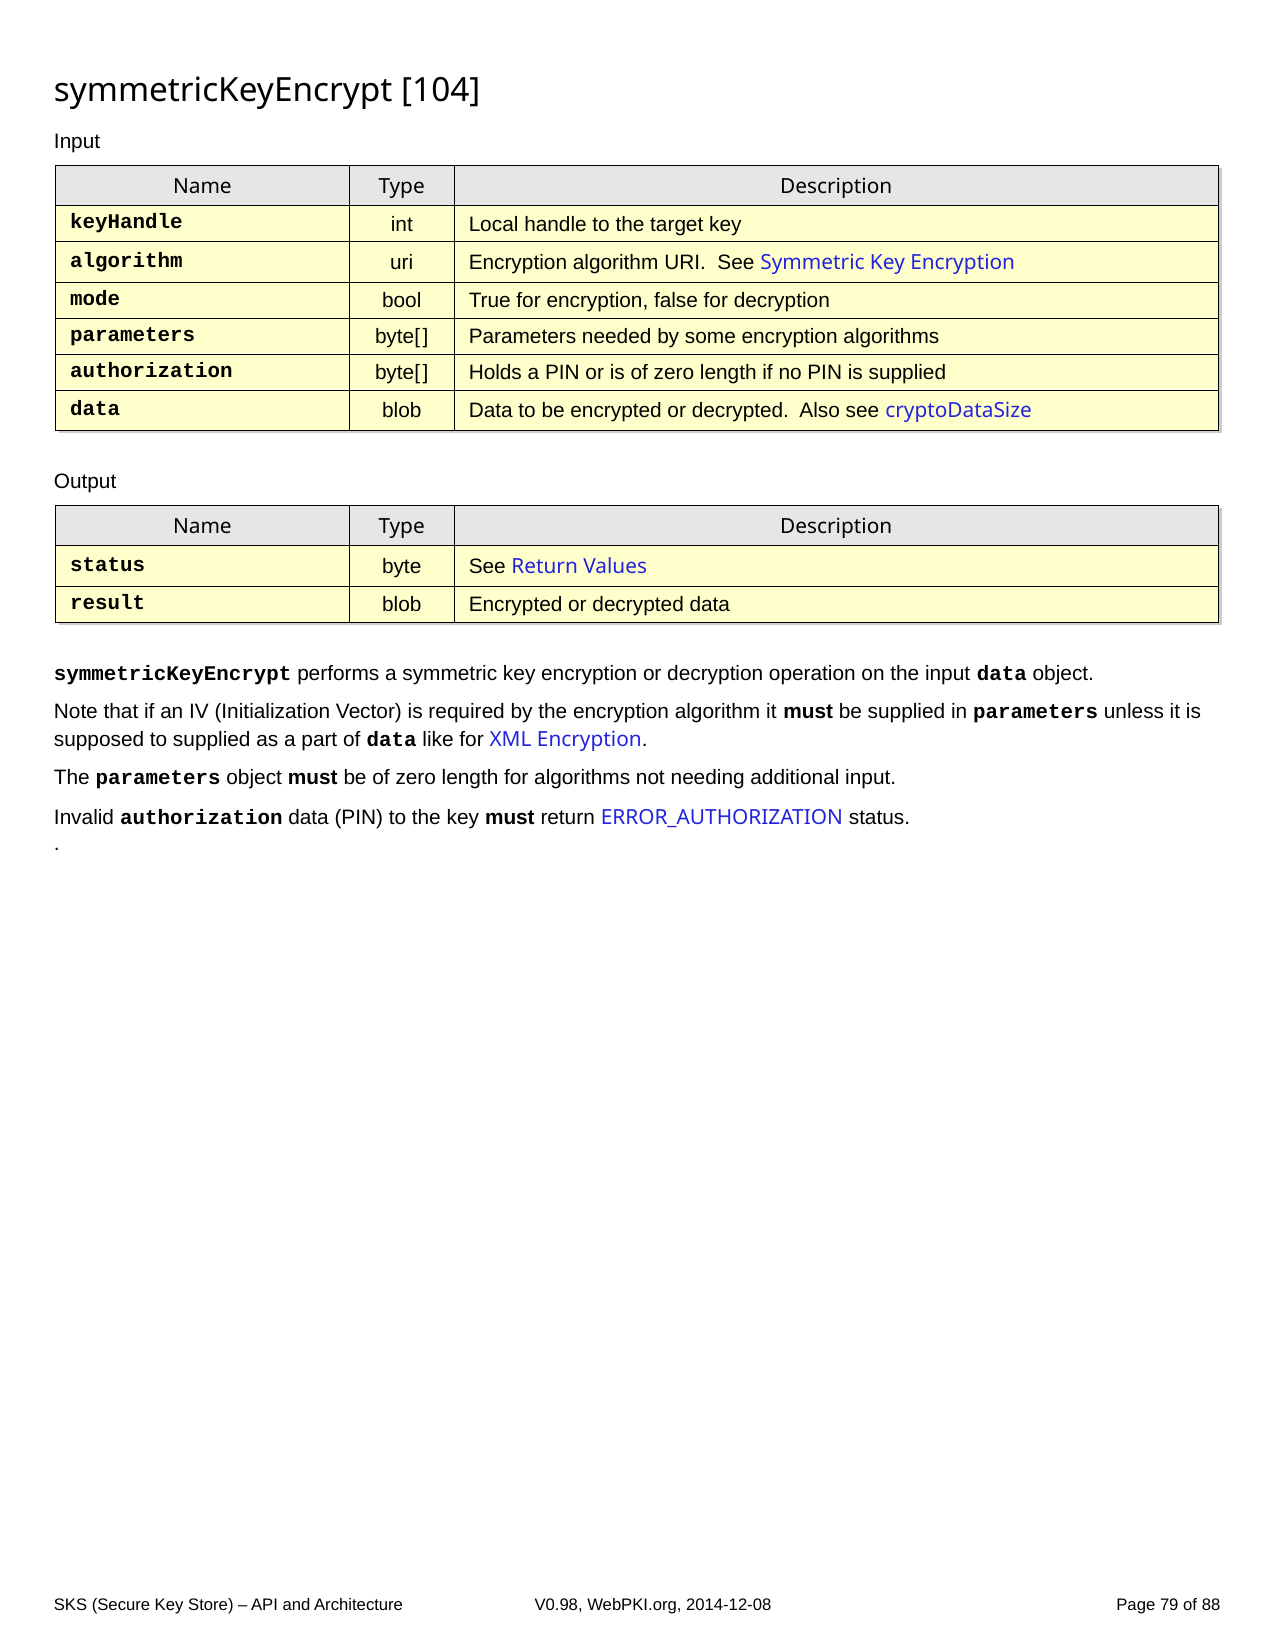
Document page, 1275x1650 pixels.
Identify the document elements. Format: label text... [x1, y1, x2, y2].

table_cell blob [350, 587, 454, 622]
table_cell authorization [56, 355, 349, 389]
table_cell Data to be encrypted or decrypted. Also see cryptoDataSize [455, 391, 1218, 430]
text Output [54, 469, 1221, 493]
table_cell algorithm [56, 242, 349, 282]
table_cell mode [56, 283, 349, 318]
table_header Description [455, 506, 1218, 545]
text The parameters object must be of zero length for algorithms not needing additional input. [54, 765, 1221, 791]
table_cell byte⁮[ ] [350, 355, 454, 389]
subtitle symmetricKeyEncrypt [104] [54, 66, 1221, 111]
text . [54, 831, 1221, 855]
table_header Name [56, 506, 349, 545]
table_cell parameters [56, 319, 349, 353]
table_header Type [350, 166, 454, 205]
table_cell int [350, 206, 454, 241]
table_cell Holds a PIN or is of zero length if no PIN is supplied [455, 355, 1218, 389]
table_cell result [56, 587, 349, 622]
text Input [54, 129, 1221, 153]
table_cell byte⁮[ ] [350, 319, 454, 353]
text Invalid authorization data (PIN) to the key must return ERROR_AUTHORIZATION status. [54, 802, 1221, 831]
text symmetricKeyEncrypt performs a symmetric key encryption or decryption operation on the input data object. [54, 661, 1221, 687]
text Note that if an IV (Initialization Vector) is required by the encryption algorithm it must be supplied in parameters unless it is supposed to supplied as a part of data like for XML Encryption. [54, 699, 1221, 753]
table_cell Parameters needed by some encryption algorithms [455, 319, 1218, 353]
table_cell uri [350, 242, 454, 282]
table_cell keyHandle [56, 206, 349, 241]
table_cell True for encryption, false for decryption [455, 283, 1218, 318]
table_cell Encrypted or decrypted data [455, 587, 1218, 622]
table_cell Local handle to the target key [455, 206, 1218, 241]
table_header Description [455, 166, 1218, 205]
table_cell blob [350, 391, 454, 430]
table_cell Encryption algorithm URI. See Symmetric Key Encryption ‎ [455, 242, 1218, 282]
table_cell data [56, 391, 349, 430]
table_header Name [56, 166, 349, 205]
table_cell byte [350, 546, 454, 586]
table_cell See Return Values [455, 546, 1218, 586]
table_cell bool [350, 283, 454, 318]
table_cell status [56, 546, 349, 586]
table_header Type [350, 506, 454, 545]
